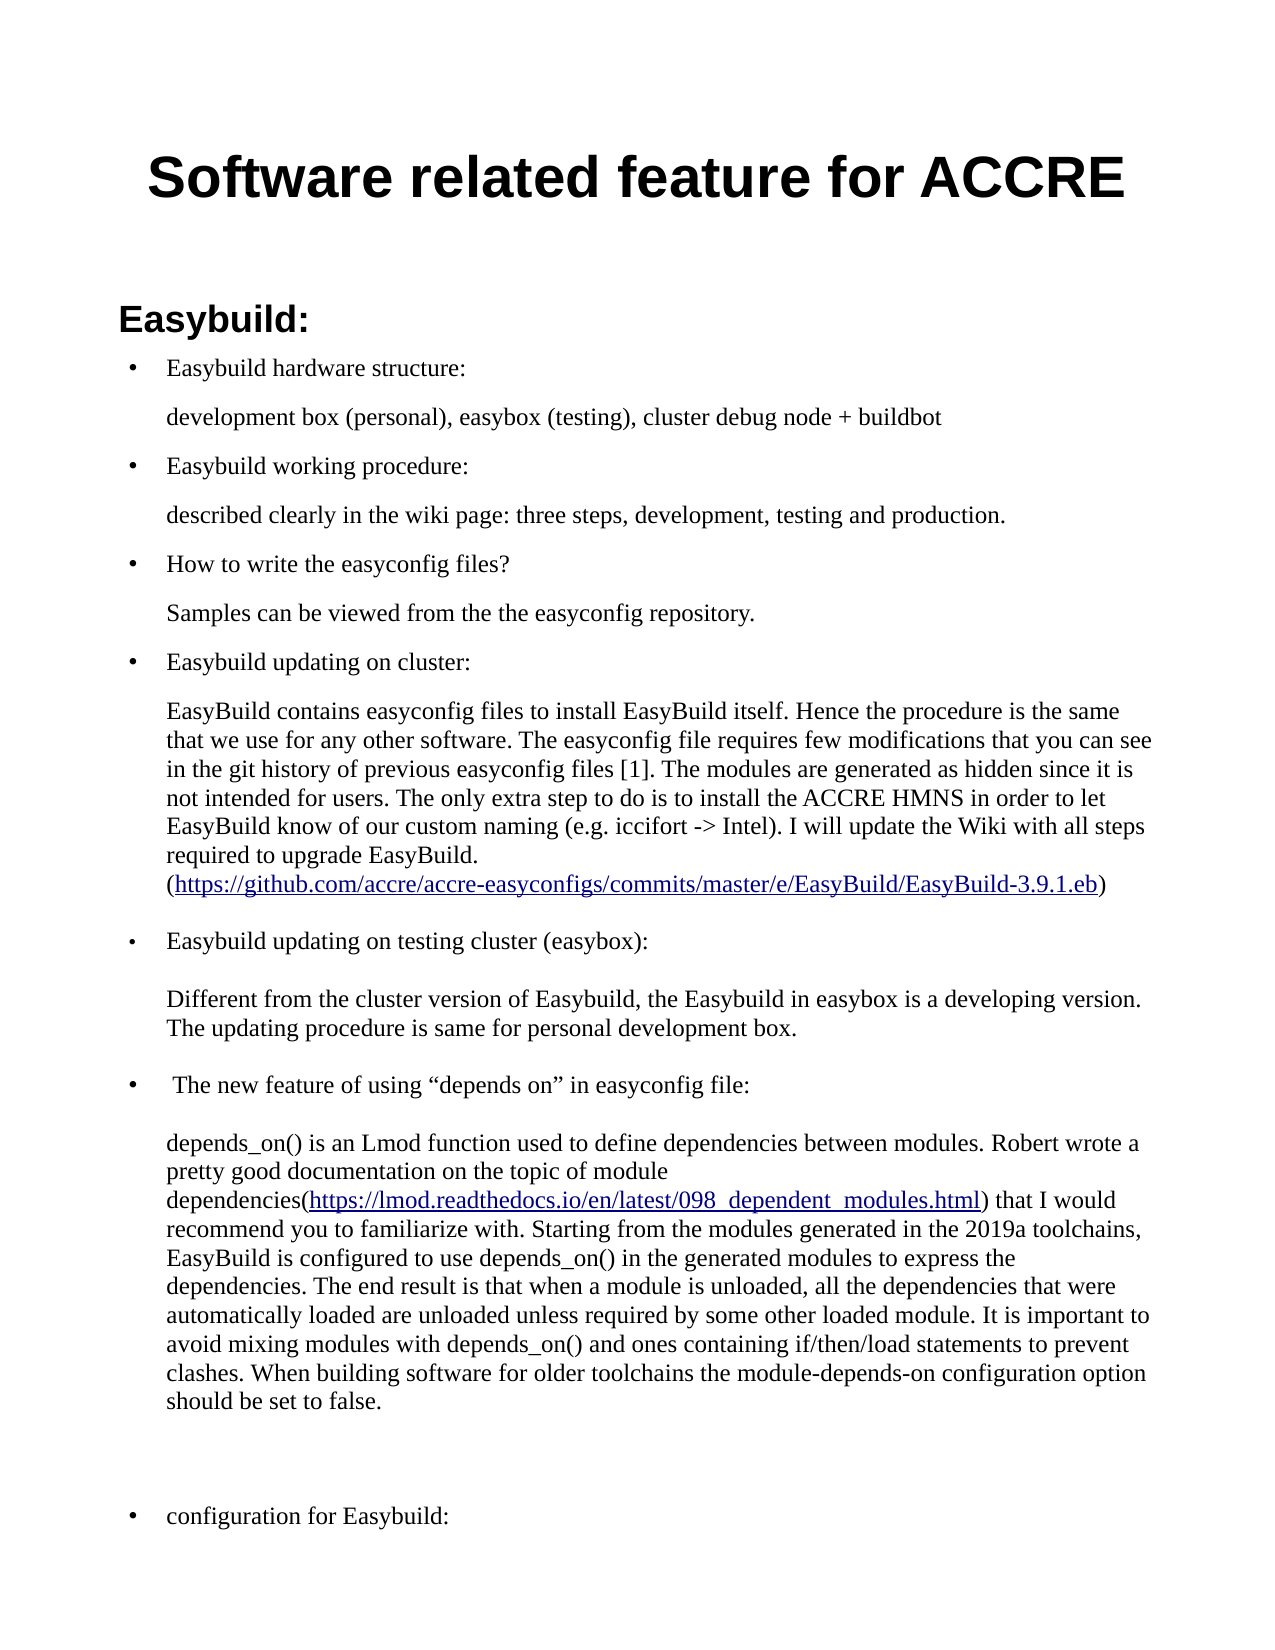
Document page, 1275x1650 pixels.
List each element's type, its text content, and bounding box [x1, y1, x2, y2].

list development box (personal), easybox (testing), cluster debug node + buildbot [129, 402, 1157, 431]
list Easybuild working procedure: [129, 451, 1157, 480]
list EasyBuild contains easyconfig files to install EasyBuild itself. Hence the procedure is the same that we use for any other software. The easyconfig file requires few modifications that you can see in the git history of previous easyconfig files [1]. The modules are generated as hidden since it is not intended for users. The only extra step to do is to install the ACCRE HMNS in order to let EasyBuild know of our custom naming (e.g. iccifort -> Intel). I will update the Wiki with all steps required to upgrade EasyBuild. (https://github.com/accre/accre-easyconfigs/commits/master/e/EasyBuild/EasyBuild-3.9.1.eb) [129, 696, 1157, 898]
list described clearly in the wiki page: three steps, development, testing and production. [129, 500, 1157, 529]
title Software related feature for ACCRE [118, 143, 1157, 210]
list Samples can be viewed from the the easyconfig repository. [129, 598, 1157, 627]
list depends_on() is an Lmod function used to define dependencies between modules. Robert wrote a pretty good documentation on the topic of module dependencies(https://lmod.readthedocs.io/en/latest/098_dependent_modules.html) that I would recommend you to familiarize with. Starting from the modules generated in the 2019a toolchains, EasyBuild is configured to use depends_on() in the generated modules to express the dependencies. The end result is that when a module is unloaded, all the dependencies that were automatically loaded are unloaded unless required by some other loaded module. It is important to avoid mixing modules with depends_on() and ones containing if/then/load statements to prevent clashes. When building software for older toolchains the module-depends-on configuration option should be set to false. [129, 1128, 1157, 1415]
list How to write the easyconfig files? [129, 549, 1157, 578]
list Easybuild hardware structure: [129, 353, 1157, 382]
list Easybuild updating on testing cluster (easybox): [129, 926, 1157, 955]
subtitle Easybuild: [118, 297, 1157, 340]
list configuration for Easybuild: [129, 1501, 1157, 1530]
list Easybuild updating on cluster: [129, 647, 1157, 676]
list Different from the cluster version of Easybuild, the Easybuild in easybox is a developing version. The updating procedure is same for personal development box. [129, 984, 1157, 1041]
list The new feature of using “depends on” in easyconfig file: [129, 1070, 1157, 1099]
